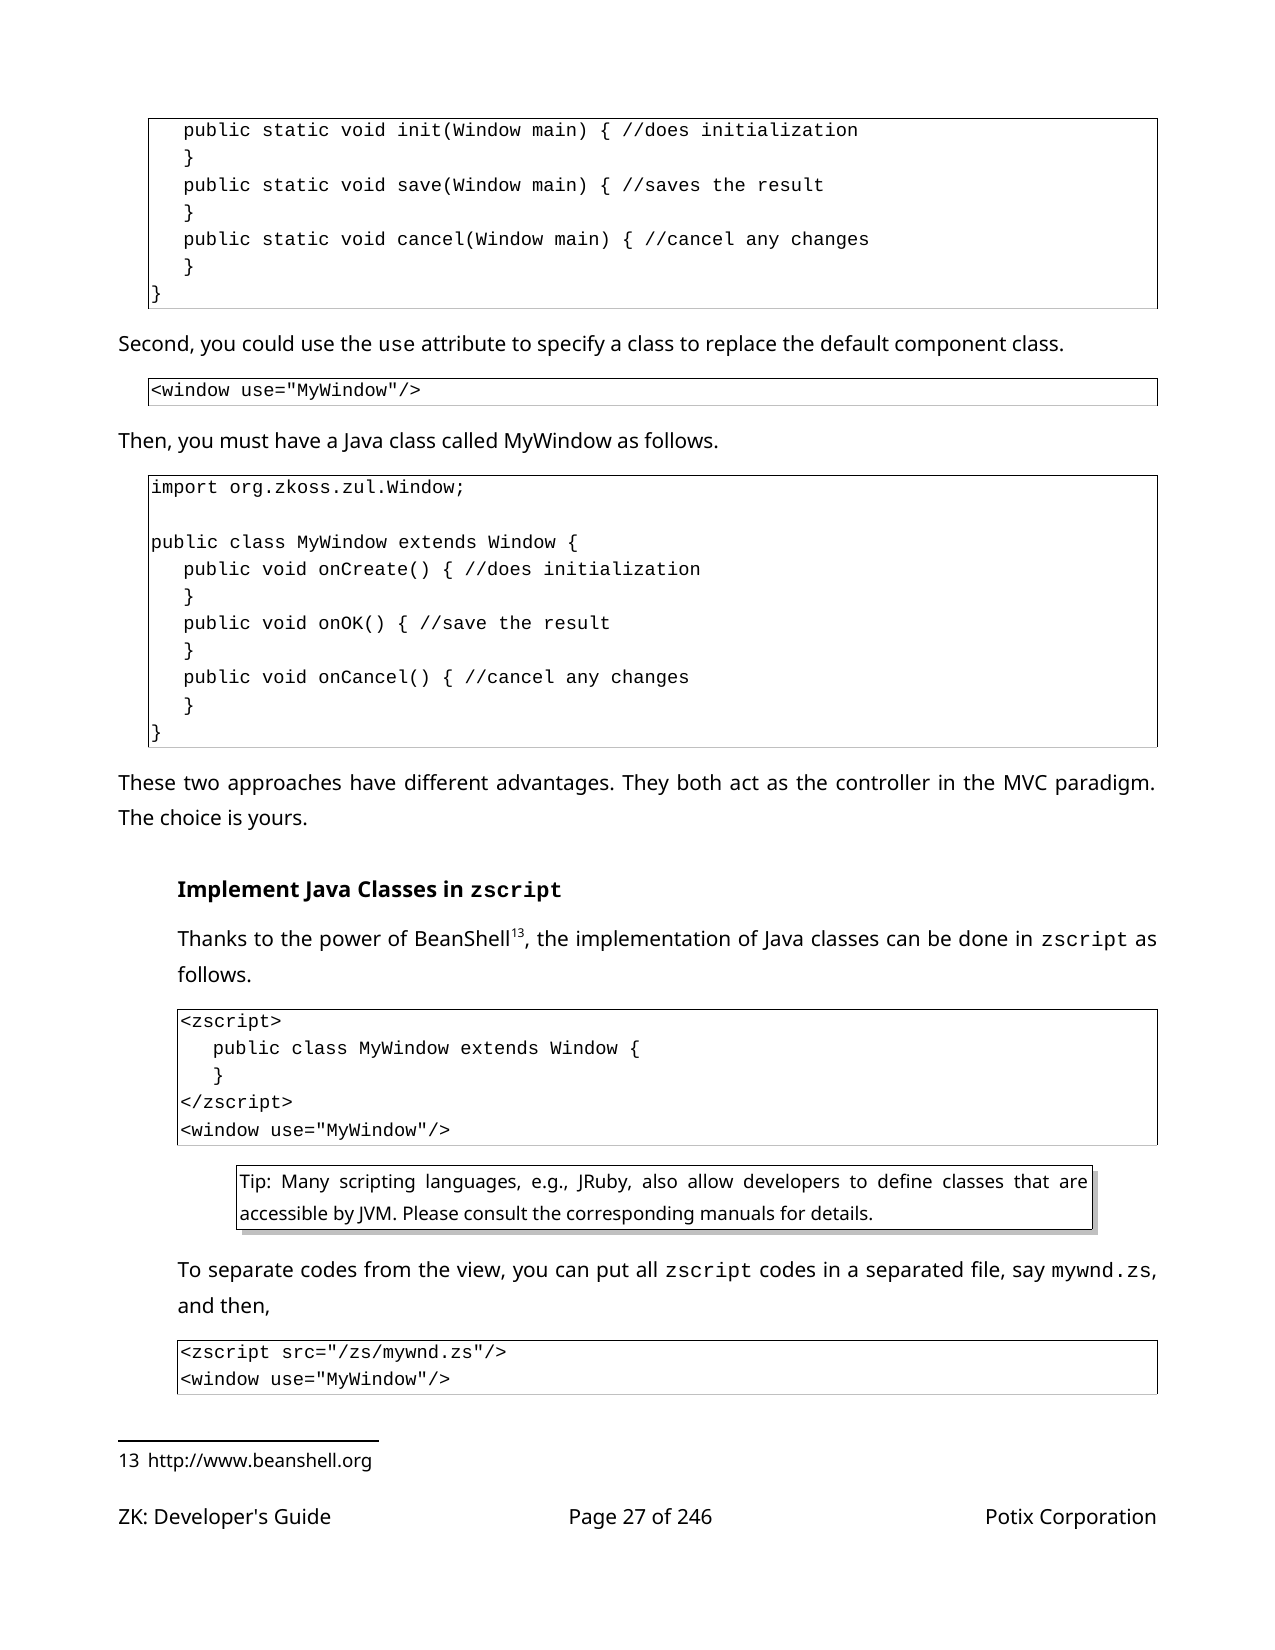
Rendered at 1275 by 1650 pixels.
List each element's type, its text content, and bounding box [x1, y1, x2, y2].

text public static void save(Window main) { //saves the result [149, 172, 1157, 197]
text public static void init(Window main) { //does initialization [149, 119, 1157, 142]
text } [149, 145, 1157, 169]
text public void onCancel() { //cancel any changes [149, 665, 1157, 690]
text Tip: Many scripting languages, e.g., JRuby, also allow developers to define classes that are accessible by JVM. Please consult the corresponding manuals for details. [237, 1166, 1092, 1229]
text public static void cancel(Window main) { //cancel any changes [149, 227, 1157, 251]
text http://www.beanshell.org [118, 1447, 1157, 1473]
text } [149, 638, 1157, 662]
text public void onOK() { //save the result [149, 611, 1157, 635]
text } [178, 1063, 1157, 1087]
text To separate codes from the view, you can put all zscript codes in a separated file, say mywnd.zs, and then, [177, 1255, 1157, 1319]
subtitle Implement Java Classes in zscript [177, 874, 1157, 904]
text } [149, 584, 1157, 608]
text Thanks to the power of BeanShell, the implementation of Java classes can be done in zscript as follows. [177, 924, 1157, 988]
text <zscript> [178, 1010, 1157, 1033]
text public class MyWindow extends Window { [149, 529, 1157, 554]
text </zscript> [178, 1090, 1157, 1114]
text } [149, 281, 1157, 308]
text Second, you could use the use attribute to specify a class to replace the default component class. [118, 329, 1157, 358]
text These two approaches have different advantages. They both act as the controller in the MVC paradigm. The choice is yours. [118, 768, 1157, 831]
text } [149, 254, 1157, 278]
text Then, you must have a Java class called MyWindow as follows. [118, 426, 1157, 454]
text <window use="MyWindow"/> [149, 379, 1157, 405]
text <window use="MyWindow"/> [178, 1117, 1157, 1145]
text public class MyWindow extends Window { [178, 1036, 1157, 1060]
text import org.zkoss.zul.Window; [149, 476, 1157, 499]
text } [149, 720, 1157, 747]
text } [149, 200, 1157, 224]
text <zscript src="/zs/mywnd.zs"/> [178, 1341, 1157, 1364]
text <window use="MyWindow"/> [178, 1367, 1157, 1394]
text public void onCreate() { //does initialization [149, 557, 1157, 581]
text } [149, 693, 1157, 717]
